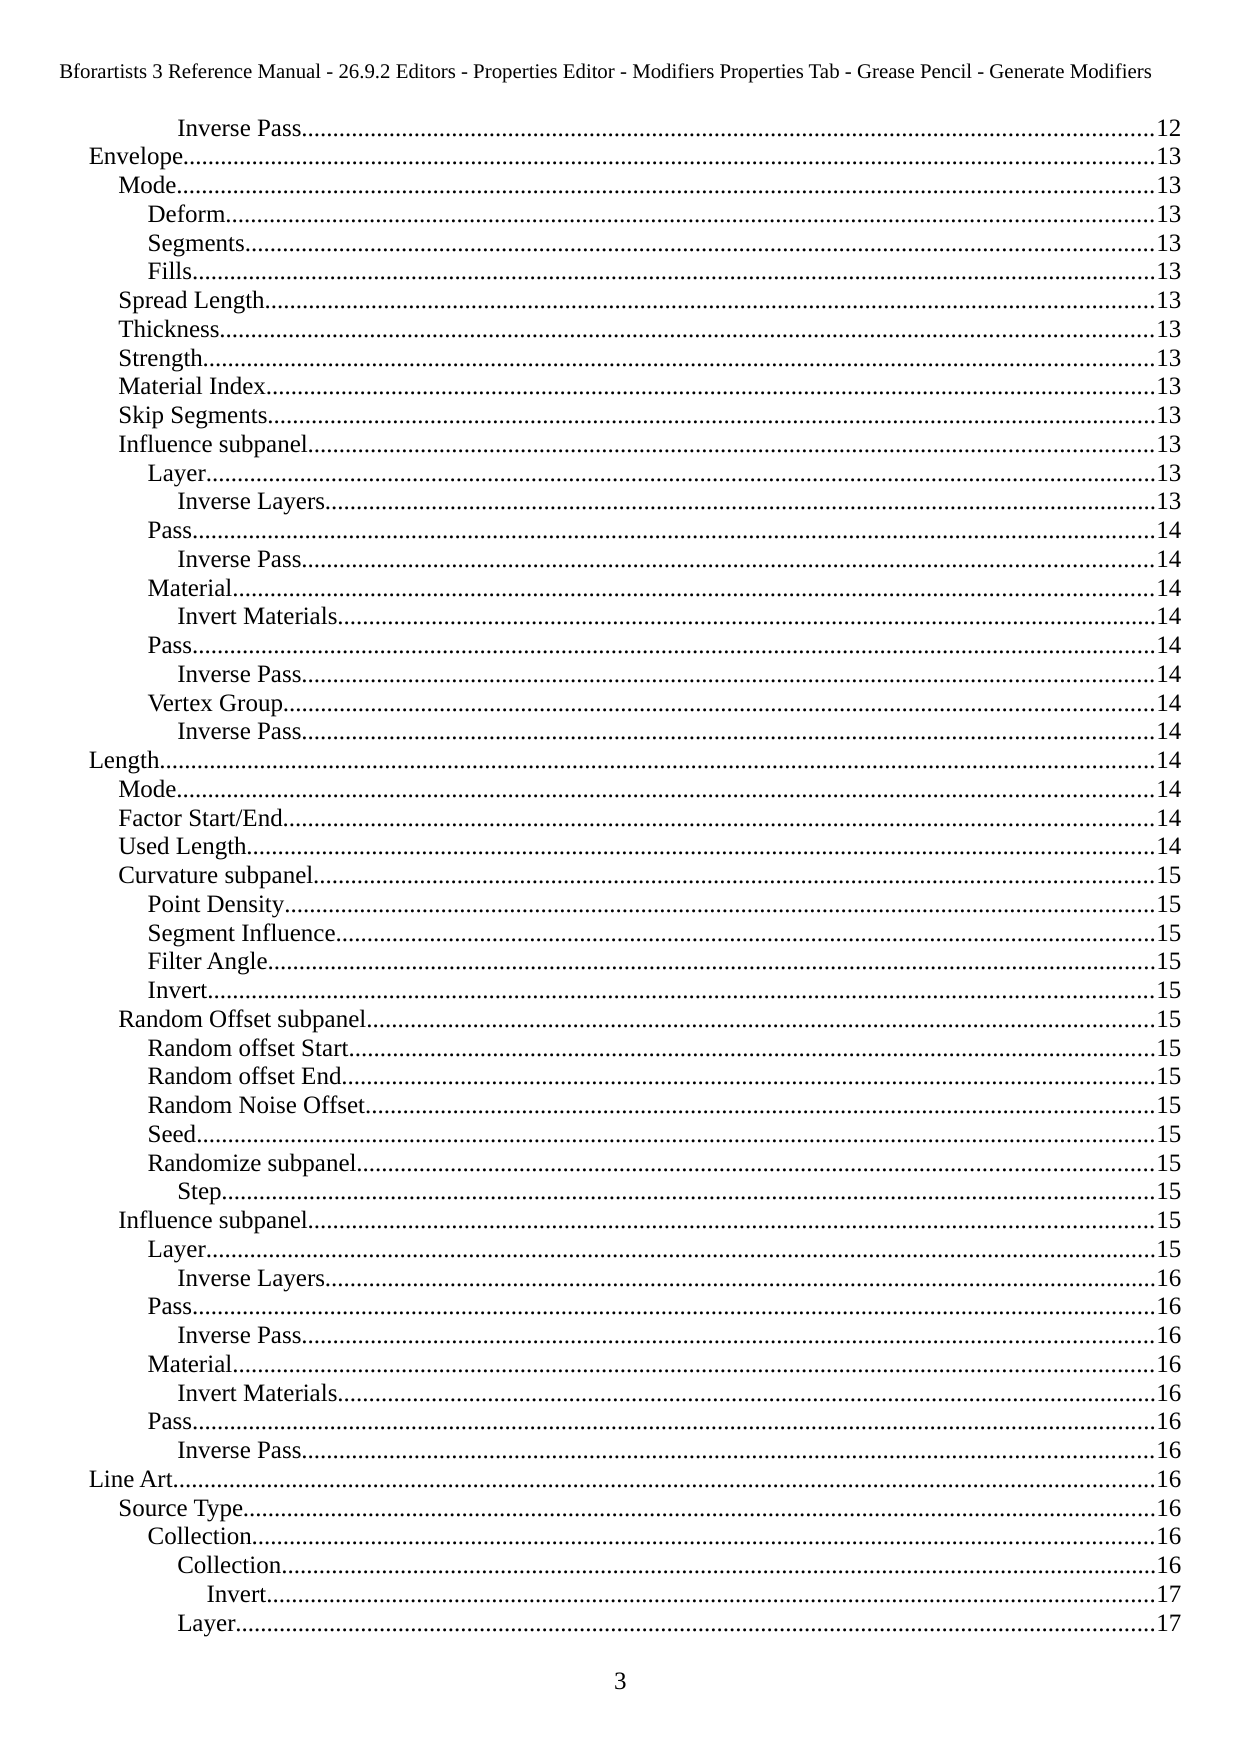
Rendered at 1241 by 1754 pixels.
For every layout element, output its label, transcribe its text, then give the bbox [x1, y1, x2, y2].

text Inverse Pass 14 [177, 544, 1181, 573]
text Thickness 13 [118, 314, 1181, 343]
text Pass 16 [147, 1406, 1181, 1435]
text Randomize subpanel 15 [147, 1148, 1181, 1176]
text Fills 13 [147, 256, 1181, 285]
text Random Offset subpanel 15 [118, 1004, 1181, 1033]
text Material 14 [147, 573, 1181, 601]
text Invert Materials 14 [177, 601, 1181, 630]
text Inverse Pass 12 [177, 113, 1181, 141]
text Step 15 [177, 1176, 1181, 1205]
text Layer 13 [147, 458, 1181, 486]
text Influence subpanel 15 [118, 1205, 1181, 1234]
text Line Art 16 [88, 1464, 1181, 1493]
text Source Type 16 [118, 1493, 1181, 1521]
text Invert 17 [206, 1579, 1181, 1608]
text Inverse Pass 16 [177, 1320, 1181, 1349]
text Random offset Start 15 [147, 1033, 1181, 1061]
text Mode 13 [118, 170, 1181, 199]
text Layer 17 [177, 1608, 1181, 1636]
text Segment Influence 15 [147, 918, 1181, 946]
text Skip Segments 13 [118, 400, 1181, 429]
text Invert Materials 16 [177, 1378, 1181, 1406]
text Mode 14 [118, 774, 1181, 803]
text Invert 15 [147, 975, 1181, 1004]
text Pass 14 [147, 515, 1181, 544]
text Collection 16 [147, 1521, 1181, 1550]
text Seed 15 [147, 1119, 1181, 1148]
text Length 14 [88, 745, 1181, 774]
text Segments 13 [147, 228, 1181, 256]
text Used Length 14 [118, 831, 1181, 860]
text Collection 16 [177, 1550, 1181, 1579]
text Inverse Pass 14 [177, 659, 1181, 688]
text Strength 13 [118, 343, 1181, 371]
text Influence subpanel 13 [118, 429, 1181, 458]
text Point Density 15 [147, 889, 1181, 918]
text Inverse Pass 14 [177, 716, 1181, 745]
text Factor Start/End 14 [118, 803, 1181, 831]
text Envelope 13 [88, 141, 1181, 170]
text Pass 16 [147, 1291, 1181, 1320]
text Inverse Layers 16 [177, 1263, 1181, 1291]
text Random offset End 15 [147, 1061, 1181, 1090]
text Inverse Layers 13 [177, 486, 1181, 515]
text Filter Angle 15 [147, 946, 1181, 975]
text Vertex Group 14 [147, 688, 1181, 716]
text Material 16 [147, 1349, 1181, 1378]
text Deform 13 [147, 199, 1181, 228]
text Material Index 13 [118, 371, 1181, 400]
text Inverse Pass 16 [177, 1435, 1181, 1464]
text Curvature subpanel 15 [118, 860, 1181, 889]
text Pass 14 [147, 630, 1181, 659]
text Layer 15 [147, 1234, 1181, 1263]
text Spread Length 13 [118, 285, 1181, 314]
text Random Noise Offset 15 [147, 1090, 1181, 1119]
